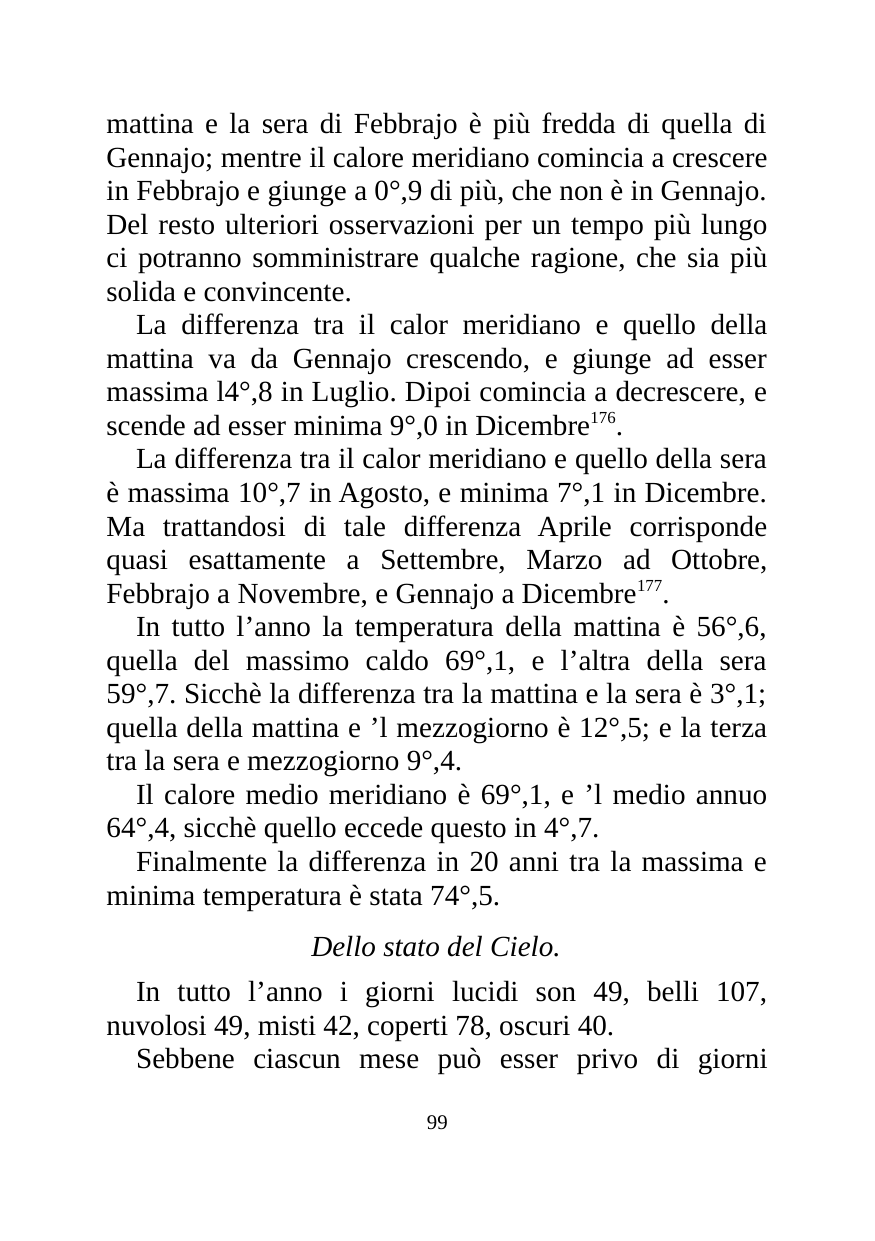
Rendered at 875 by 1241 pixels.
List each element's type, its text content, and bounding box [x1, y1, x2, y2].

text Dello stato del Cielo. [106, 929, 768, 962]
text La differenza tra il calor meridiano e quello della sera è massima 10°,7 in Agosto, e minima 7°,1 in Dicembre. Ma trattandosi di tale differenza Aprile corrisponde quasi esattamente a Settembre, Marzo ad Ottobre, Febbrajo a Novembre, e Gennajo a Dicembre. [106, 442, 768, 609]
text mattina e la sera di Febbrajo è più fredda di quella di Gennajo; mentre il calore meridiano comincia a crescere in Febbrajo e giunge a 0°,9 di più, che non è in Gennajo. Del resto ulteriori osservazioni per un tempo più lungo ci potranno somministrare qualche ragione, che sia più solida e convincente. [106, 106, 768, 307]
text Finalmente la differenza in 20 anni tra la massima e minima temperatura è stata 74°,5. [106, 844, 768, 911]
text Sebbene ciascun mese può esser privo di giorni [106, 1041, 768, 1075]
text In tutto l’anno i giorni lucidi son 49, belli 107, nuvolosi 49, misti 42, coperti 78, oscuri 40. [106, 974, 768, 1041]
text Il calore medio meridiano è 69°,1, e ’l medio annuo 64°,4, sicchè quello eccede questo in 4°,7. [106, 777, 768, 844]
text La differenza tra il calor meridiano e quello della mattina va da Gennajo crescendo, e giunge ad esser massima l4°,8 in Luglio. Dipoi comincia a decrescere, e scende ad esser minima 9°,0 in Dicembre. [106, 307, 768, 442]
text In tutto l’anno la temperatura della mattina è 56°,6, quella del massimo caldo 69°,1, e l’altra della sera 59°,7. Sicchè la differenza tra la mattina e la sera è 3°,1; quella della mattina e ’l mezzogiorno è 12°,5; e la terza tra la sera e mezzogiorno 9°,4. [106, 609, 768, 777]
